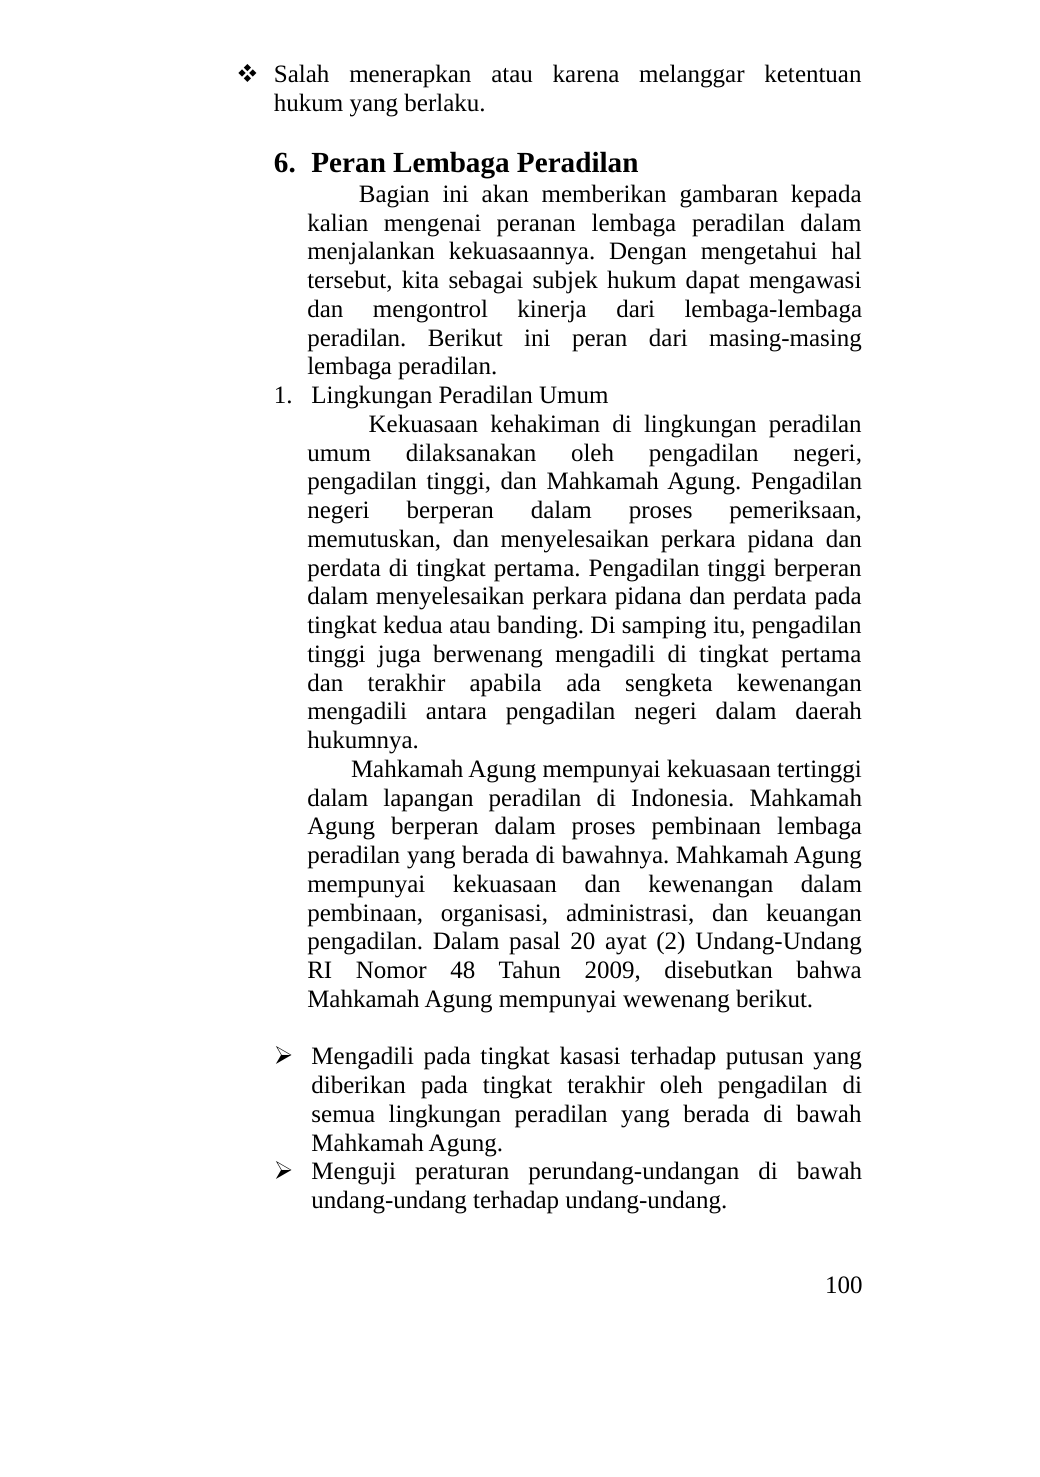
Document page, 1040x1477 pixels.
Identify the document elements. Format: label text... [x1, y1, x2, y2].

list Menguji peraturan perundang-undangan di bawah undang-undang terhadap undang-undang. [274, 1156, 862, 1214]
text Kekuasaan kehakiman di lingkungan peradilan umum dilaksanakan oleh pengadilan negeri, pengadilan tinggi, dan Mahkamah Agung. Pengadilan negeri berperan dalam proses pemeriksaan, memutuskan, dan menyelesaikan perkara pidana dan perdata di tingkat pertama. Pengadilan tinggi berperan dalam menyelesaikan perkara pidana dan perdata pada tingkat kedua atau banding. Di samping itu, pengadilan tinggi juga berwenang mengadili di tingkat pertama dan terakhir apabila ada sengketa kewenangan mengadili antara pengadilan negeri dalam daerah hukumnya. [307, 409, 862, 754]
list Salah menerapkan atau karena melanggar ketentuan hukum yang berlaku. [236, 59, 862, 117]
list Peran Lembaga Peradilan [274, 145, 862, 179]
text Bagian ini akan memberikan gambaran kepada kalian mengenai peranan lembaga peradilan dalam menjalankan kekuasaannya. Dengan mengetahui hal tersebut, kita sebagai subjek hukum dapat mengawasi dan mengontrol kinerja dari lembaga-lembaga peradilan. Berikut ini peran dari masing-masing lembaga peradilan. [307, 179, 862, 380]
list Mengadili pada tingkat kasasi terhadap putusan yang diberikan pada tingkat terakhir oleh pengadilan di semua lingkungan peradilan yang berada di bawah Mahkamah Agung. [274, 1041, 862, 1156]
text Mahkamah Agung mempunyai kekuasaan tertinggi dalam lapangan peradilan di Indonesia. Mahkamah Agung berperan dalam proses pembinaan lembaga peradilan yang berada di bawahnya. Mahkamah Agung mempunyai kekuasaan dan kewenangan dalam pembinaan, organisasi, administrasi, dan keuangan pengadilan. Dalam pasal 20 ayat (2) Undang-Undang RI Nomor 48 Tahun 2009, disebutkan bahwa Mahkamah Agung mempunyai wewenang berikut. [307, 754, 862, 1013]
list Lingkungan Peradilan Umum [274, 380, 862, 409]
